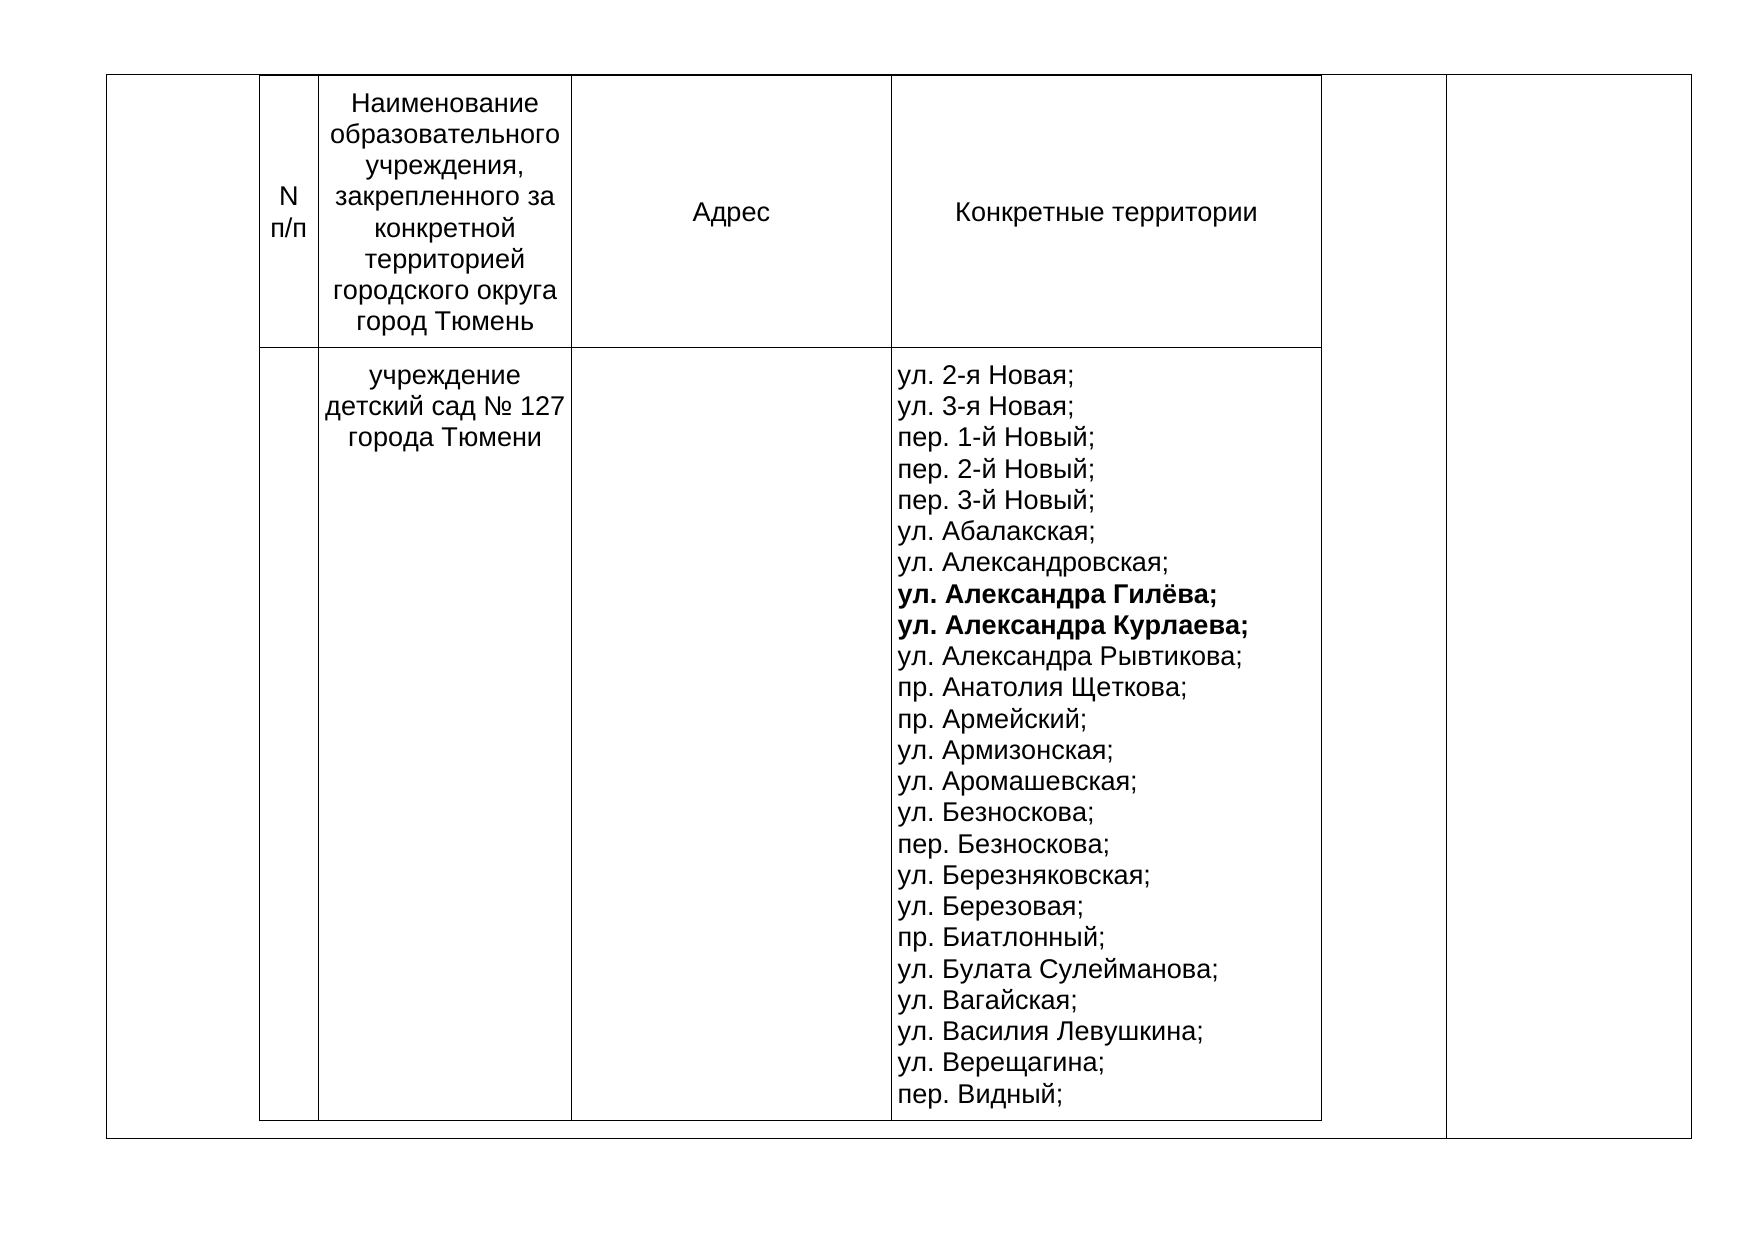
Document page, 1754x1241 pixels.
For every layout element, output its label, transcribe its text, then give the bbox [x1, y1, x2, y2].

table_header Наименование образовательного учреждения, закрепленного за конкретной территорией городского округа город Тюмень [319, 76, 571, 347]
table_header Адрес [572, 76, 891, 347]
table_header N п/п [260, 76, 318, 347]
table_cell учреждение детский сад № 127 города Тюмени [319, 348, 571, 1119]
table_header [1447, 75, 1691, 1137]
table_cell [260, 348, 318, 1119]
table_cell [572, 348, 891, 1119]
table_cell ул. 2-я Новая; ул. 3-я Новая; пер. 1-й Новый; пер. 2-й Новый; пер. 3-й Новый; ул. Абалакская; ул. Александровская; ул. Александра Гилёва; ул. Александра Курлаева; ул. Александра Рывтикова; пр. Анатолия Щеткова; пр. Армейский; ул. Армизонская; ул. Аромашевская; ул. Безноскова; пер. Безноскова; ул. Березняковская; ул. Березовая; пр. Биатлонный; ул. Булата Сулейманова; ул. Вагайская; ул. Василия Левушкина; ул. Верещагина; пер. Видный; [892, 348, 1321, 1119]
table_header Конкретные территории [892, 76, 1321, 347]
table_header [107, 75, 1446, 1137]
